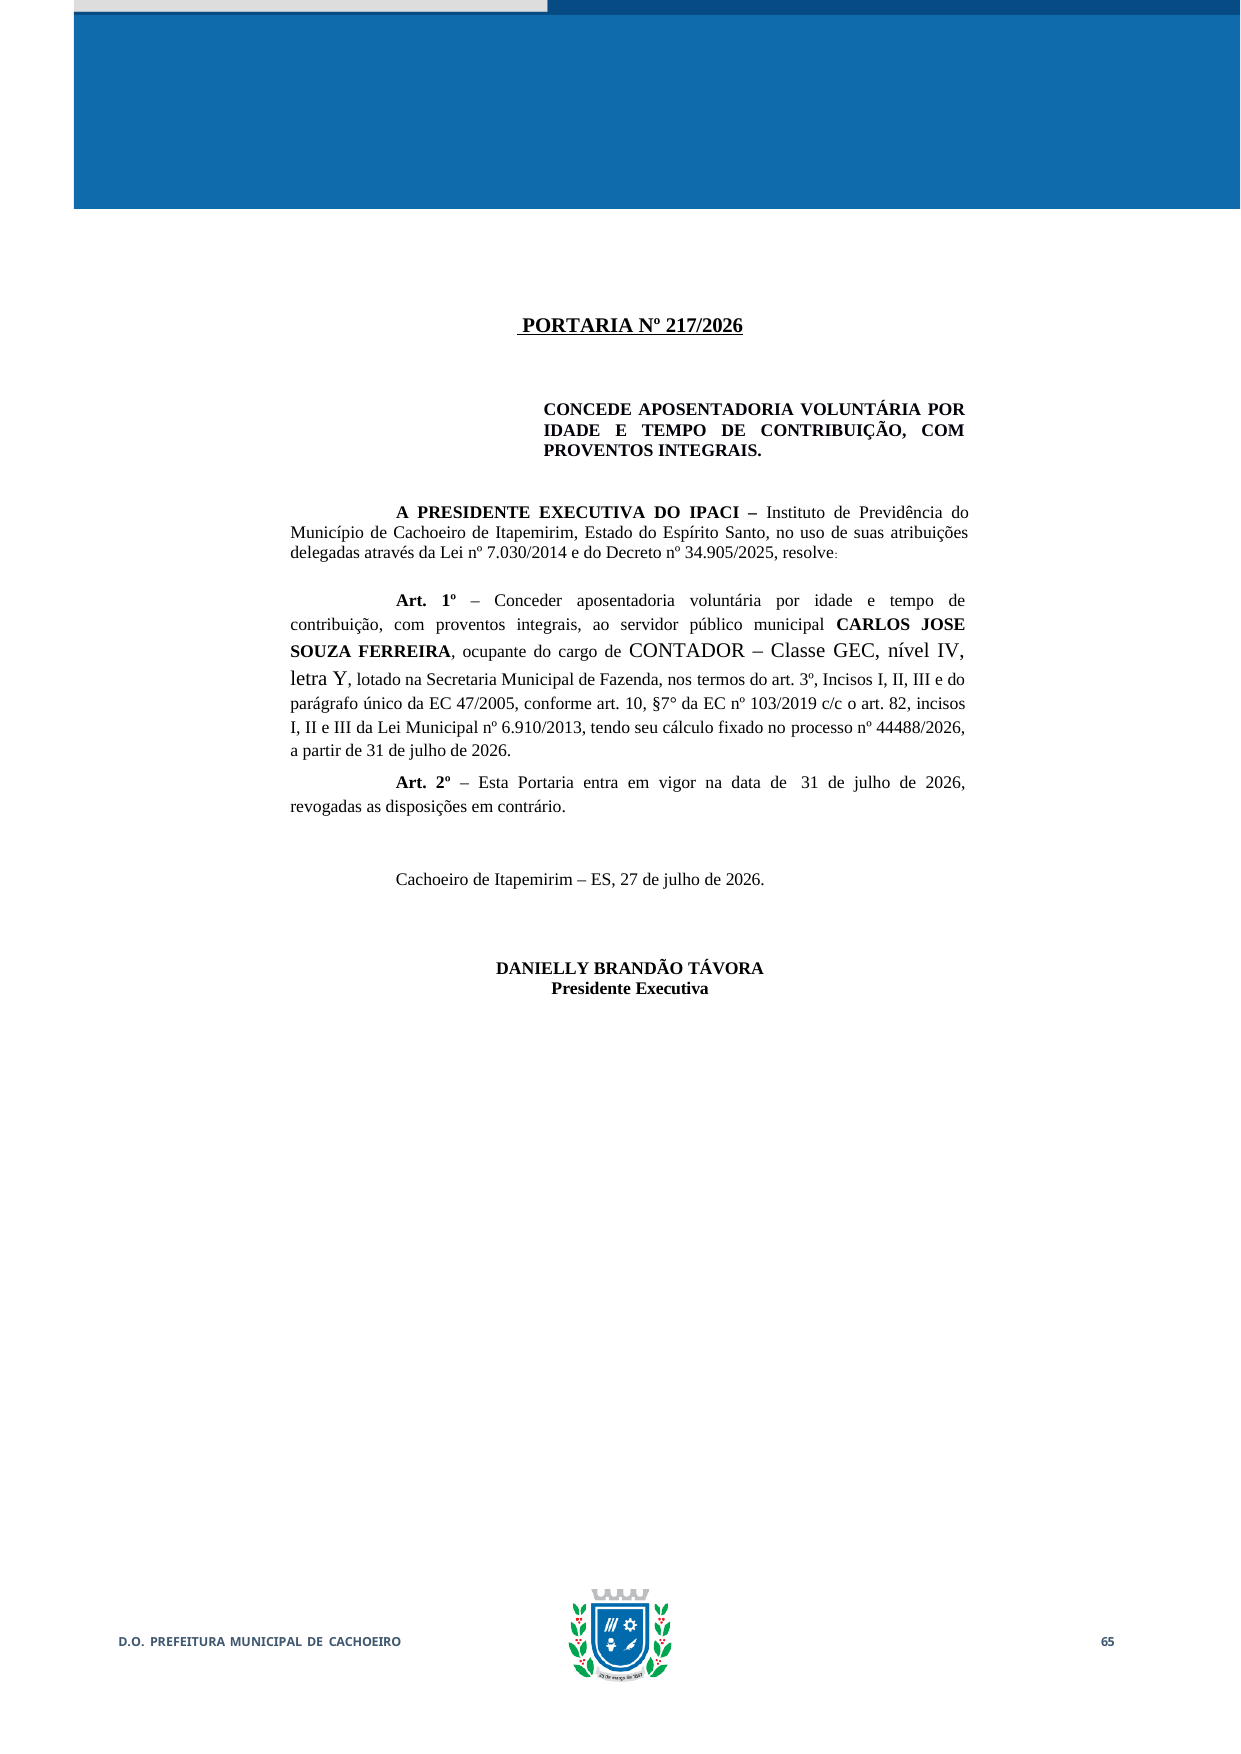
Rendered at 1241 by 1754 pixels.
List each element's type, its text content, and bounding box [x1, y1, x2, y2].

text A PRESIDENTE EXECUTIVA DO IPACI – Instituto de Previdência do Município de Cachoeiro de Itapemirim, Estado do Espírito Santo, no uso de suas atribuições delegadas através da Lei nº 7.030/2014 e do Decreto nº 34.905/2025, resolve: [290, 501, 969, 562]
picture [1094, 1631, 1125, 1651]
subtitle CONCEDE APOSENTADORIA VOLUNTÁRIA POR IDADE E TEMPO DE CONTRIBUIÇÃO, COM PROVENTOS INTEGRAIS. [543, 399, 965, 460]
picture [116, 1631, 404, 1651]
picture [73, 0, 1241, 209]
text Art. 2º – Esta Portaria entra em vigor na data de 31 de julho de 2026, revogadas as disposições em contrário. [290, 772, 966, 816]
subtitle DANIELLY BRANDÃO TÁVORA [138, 958, 1121, 978]
text Art. 1º – Conceder aposentadoria voluntária por idade e tempo de contribuição, com proventos integrais, ao servidor público municipal CARLOS JOSE SOUZA FERREIRA, ocupante do cargo de CONTADOR – Classe GEC, nível IV, letra Y, lotado na Secretaria Municipal de Fazenda, nos termos do art. 3º, Incisos I, II, III e do parágrafo único da EC 47/2005, conforme art. 10, §7° da EC nº 103/2019 c/c o art. 82, incisos I, II e III da Lei Municipal nº 6.910/2013, tendo seu cálculo fixado no processo nº 44488/2026, a partir de 31 de julho de 2026. [290, 590, 965, 760]
subtitle PORTARIA Nº 217/2026 [59, 313, 1201, 337]
text Cachoeiro de Itapemirim – ES, 27 de julho de 2026. [396, 869, 1240, 889]
text Presidente Executiva [138, 978, 1121, 998]
picture [568, 1589, 672, 1682]
